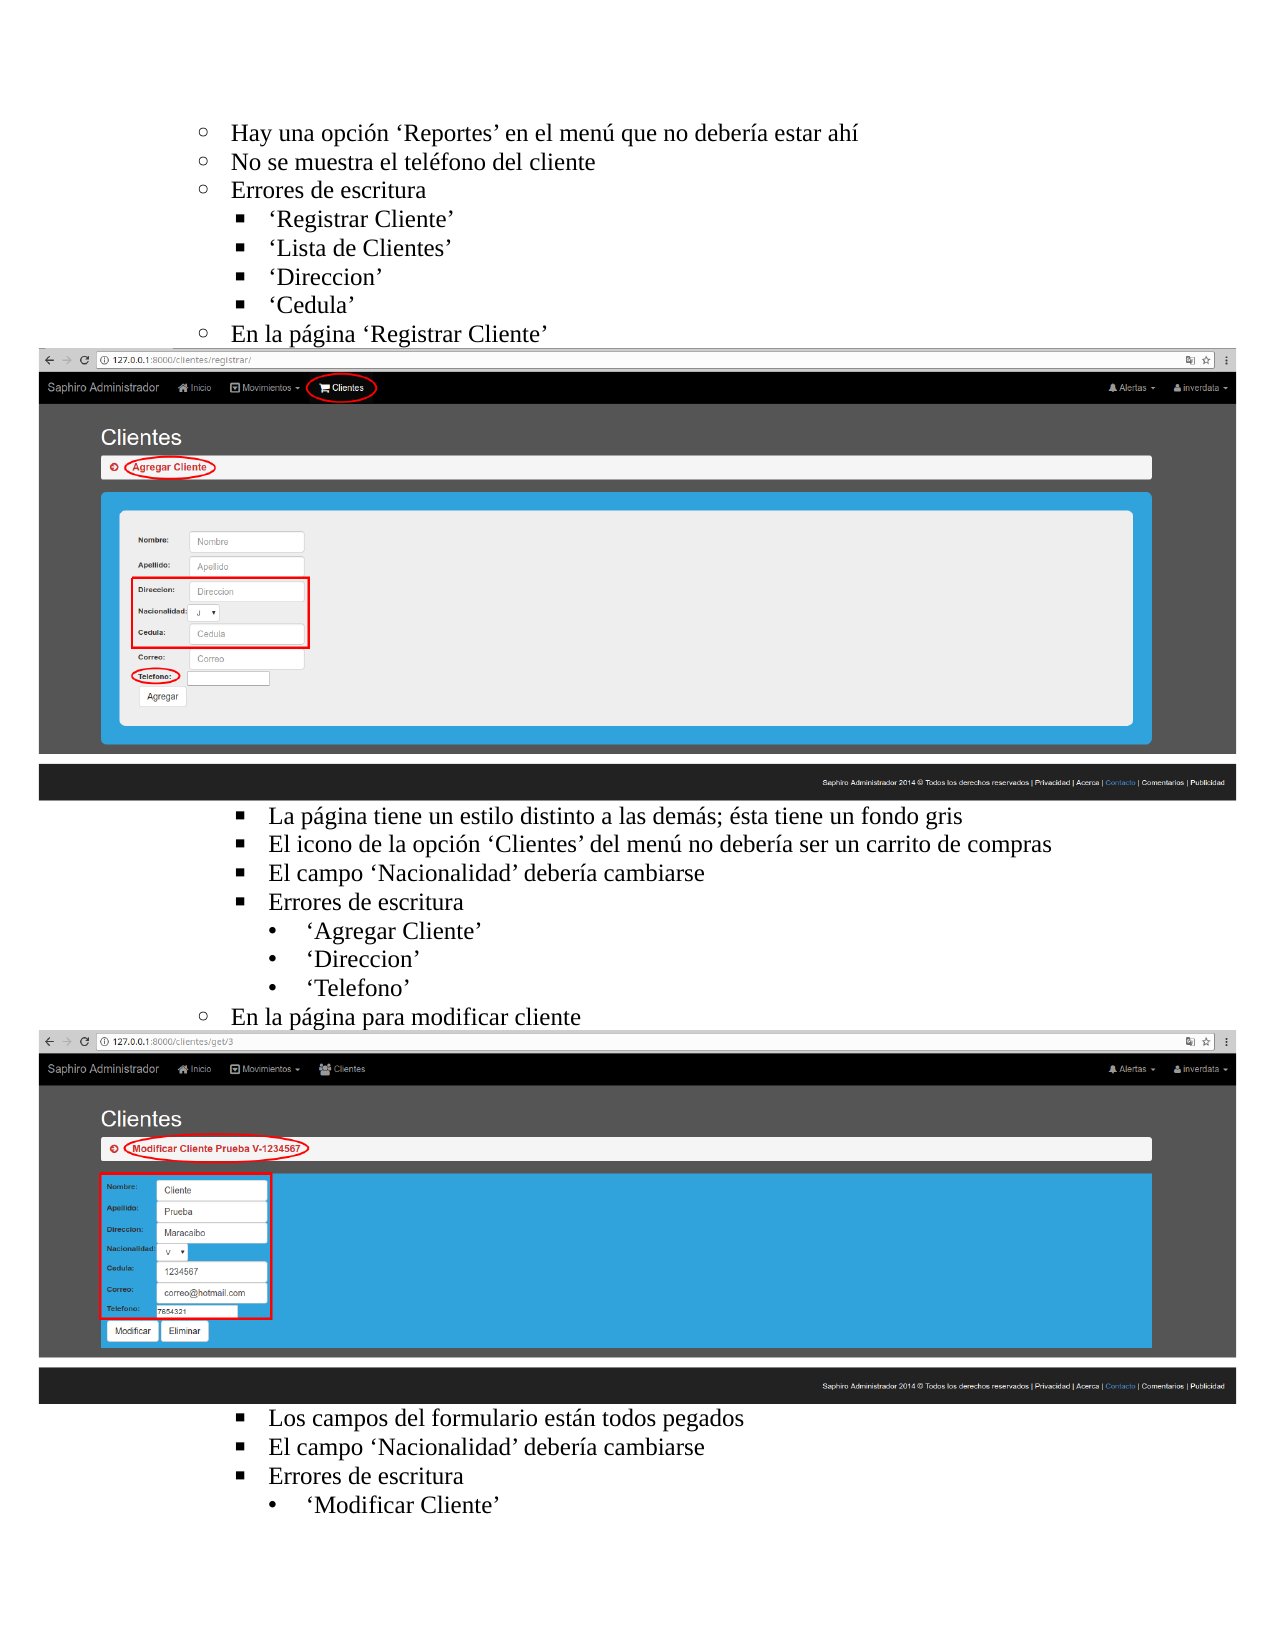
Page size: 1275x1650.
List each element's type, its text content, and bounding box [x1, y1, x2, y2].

list El icono de la opción ‘Clientes’ del menú no debería ser un carrito de compras [231, 829, 1157, 858]
list ‘Lista de Clientes’ [231, 233, 1157, 262]
list Errores de escritura [231, 887, 1157, 916]
list En la página para modificar cliente [193, 1002, 1157, 1030]
list ‘Direccion’ [231, 262, 1157, 291]
list ‘Agregar Cliente’ [268, 916, 1157, 944]
list Hay una opción ‘Reportes’ en el menú que no debería estar ahí [193, 118, 1157, 147]
picture [38, 348, 1237, 801]
list Errores de escritura [231, 1461, 1157, 1490]
list ‘Registrar Cliente’ [231, 204, 1157, 233]
list ‘Cedula’ [231, 291, 1157, 319]
picture [38, 1030, 1237, 1404]
list Los campos del formulario están todos pegados [231, 1404, 1157, 1432]
list ‘Direccion’ [268, 944, 1157, 973]
list En la página ‘Registrar Cliente’ [193, 319, 1157, 348]
list No se muestra el teléfono del cliente [193, 147, 1157, 176]
list ‘Telefono’ [268, 973, 1157, 1002]
list Errores de escritura [193, 176, 1157, 204]
list La página tiene un estilo distinto a las demás; ésta tiene un fondo gris [231, 801, 1157, 829]
list El campo ‘Nacionalidad’ debería cambiarse [231, 858, 1157, 887]
list El campo ‘Nacionalidad’ debería cambiarse [231, 1432, 1157, 1461]
list ‘Modificar Cliente’ [268, 1490, 1157, 1518]
